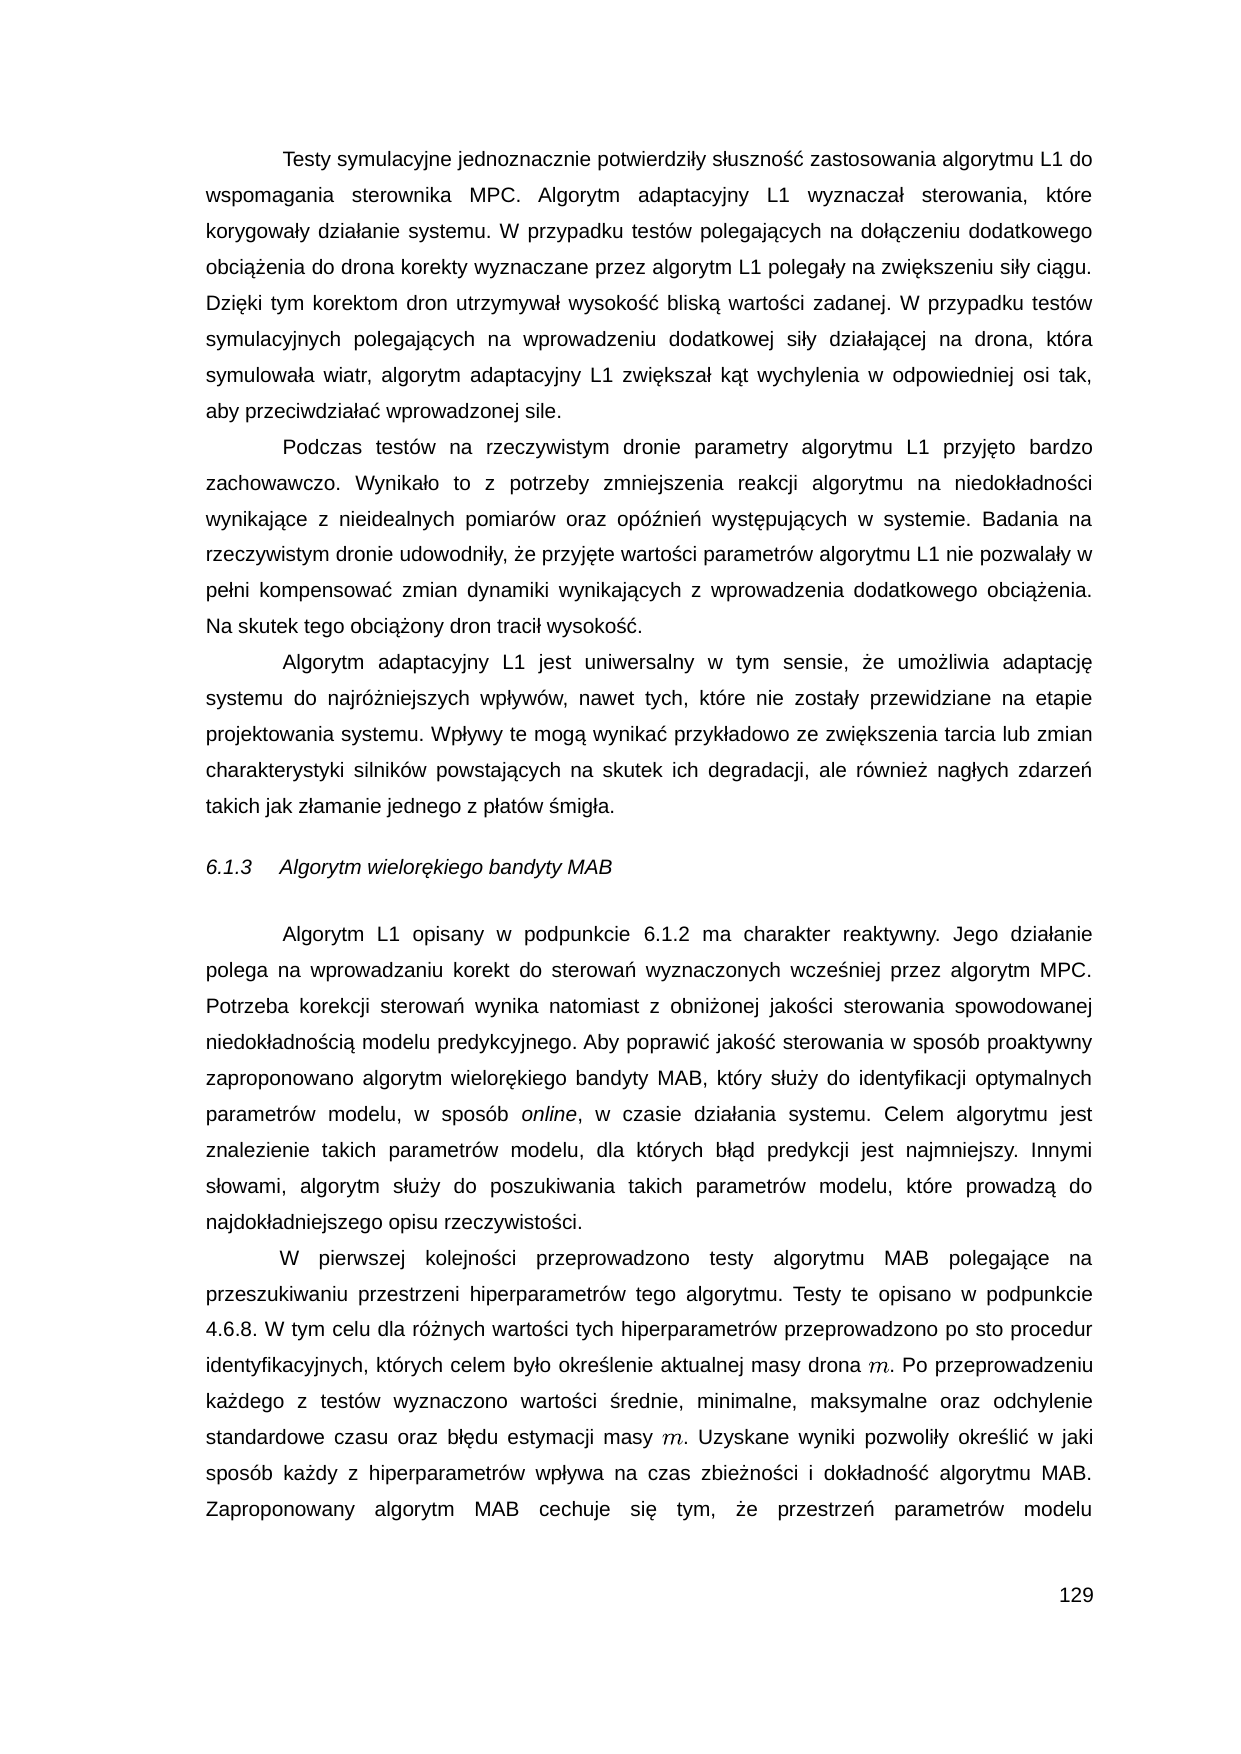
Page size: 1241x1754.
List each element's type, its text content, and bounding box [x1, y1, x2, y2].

text Testy symulacyjne jednoznacznie potwierdziły słuszność zastosowania algorytmu L1 do wspomagania sterownika MPC. Algorytm adaptacyjny L1 wyznaczał sterowania, które korygowały działanie systemu. W przypadku testów polegających na dołączeniu dodatkowego obciążenia do drona korekty wyznaczane przez algorytm L1 polegały na zwiększeniu siły ciągu. Dzięki tym korektom dron utrzymywał wysokość bliską wartości zadanej. W przypadku testów symulacyjnych polegających na wprowadzeniu dodatkowej siły działającej na drona, która symulowała wiatr, algorytm adaptacyjny L1 zwiększał kąt wychylenia w odpowiedniej osi tak, aby przeciwdziałać wprowadzonej sile. [206, 147, 1093, 422]
text Podczas testów na rzeczywistym dronie parametry algorytmu L1 przyjęto bardzo zachowawczo. Wynikało to z potrzeby zmniejszenia reakcji algorytmu na niedokładności wynikające z nieidealnych pomiarów oraz opóźnień występujących w systemie. Badania na rzeczywistym dronie udowodniły, że przyjęte wartości parametrów algorytmu L1 nie pozwalały w pełni kompensować zmian dynamiki wynikających z wprowadzenia dodatkowego obciążenia. Na skutek tego obciążony dron tracił wysokość. [206, 434, 1093, 638]
subtitle Algorytm wielorękiego bandyty MAB [206, 855, 1093, 879]
text W pierwszej kolejności przeprowadzono testy algorytmu MAB polegające na przeszukiwaniu przestrzeni hiperparametrów tego algorytmu. Testy te opisano w podpunkcie 4.6.8. W tym celu dla różnych wartości tych hiperparametrów przeprowadzono po sto procedur identyfikacyjnych, których celem było określenie aktualnej masy drona . Po przeprowadzeniu każdego z testów wyznaczono wartości średnie, minimalne, maksymalne oraz odchylenie standardowe czasu oraz błędu estymacji masy . Uzyskane wyniki pozwoliły określić w jaki sposób każdy z hiperparametrów wpływa na czas zbieżności i dokładność algorytmu MAB. Zaproponowany algorytm MAB cechuje się tym, że przestrzeń parametrów modelu [206, 1245, 1093, 1521]
text Algorytm adaptacyjny L1 jest uniwersalny w tym sensie, że umożliwia adaptację systemu do najróżniejszych wpływów, nawet tych, które nie zostały przewidziane na etapie projektowania systemu. Wpływy te mogą wynikać przykładowo ze zwiększenia tarcia lub zmian charakterystyki silników powstających na skutek ich degradacji, ale również nagłych zdarzeń takich jak złamanie jednego z płatów śmigła. [206, 650, 1093, 818]
text Algorytm L1 opisany w podpunkcie 6.1.2 ma charakter reaktywny. Jego działanie polega na wprowadzaniu korekt do sterowań wyznaczonych wcześniej przez algorytm MPC. Potrzeba korekcji sterowań wynika natomiast z obniżonej jakości sterowania spowodowanej niedokładnością modelu predykcyjnego. Aby poprawić jakość sterowania w sposób proaktywny zaproponowano algorytm wielorękiego bandyty MAB, który służy do identyfikacji optymalnych parametrów modelu, w sposób online, w czasie działania systemu. Celem algorytmu jest znalezienie takich parametrów modelu, dla których błąd predykcji jest najmniejszy. Innymi słowami, algorytm służy do poszukiwania takich parametrów modelu, które prowadzą do najdokładniejszego opisu rzeczywistości. [206, 922, 1093, 1233]
